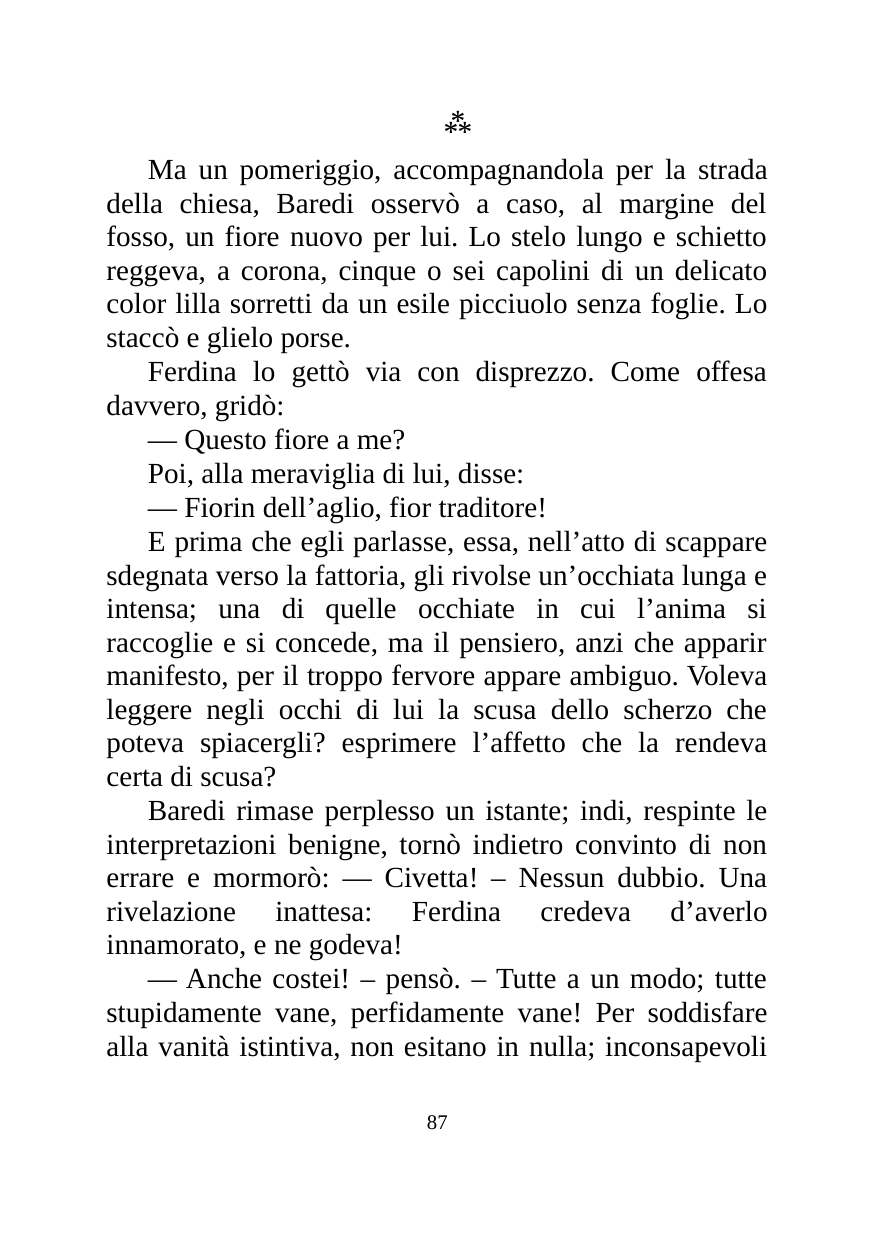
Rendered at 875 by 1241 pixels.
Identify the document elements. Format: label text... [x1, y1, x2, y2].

text Poi, alla meraviglia di lui, disse: [106, 456, 768, 489]
text — Anche costei! – pensò. – Tutte a un modo; tutte stupidamente vane, perfidamente vane! Per soddisfare alla vanità istintiva, non esitano in nulla; inconsapevoli [106, 962, 768, 1062]
text — Fiorin dell’aglio, fior traditore! [106, 490, 768, 524]
text Ma un pomeriggio, accompagnandola per la strada della chiesa, Baredi osservò a caso, al margine del fosso, un fiore nuovo per lui. Lo stelo lungo e schietto reggeva, a corona, cinque o sei capolini di un delicato color lilla sorretti da un esile picciuolo senza foglie. Lo staccò e glielo porse. [106, 152, 768, 353]
text E prima che egli parlasse, essa, nell’atto di scappare sdegnata verso la fattoria, gli rivolse un’occhiata lunga e intensa; una di quelle occhiate in cui l’anima si raccoglie e si concede, ma il pensiero, anzi che apparir manifesto, per il troppo fervore appare ambiguo. Voleva leggere negli occhi di lui la scusa dello scherzo che poteva spiacergli? esprimere l’affetto che la rendeva certa di scusa? [106, 524, 768, 793]
text Ferdina lo gettò via con disprezzo. Come offesa davvero, gridò: [106, 354, 768, 421]
text Baredi rimase perplesso un istante; indi, respinte le interpretazioni benigne, tornò indietro convinto di non errare e mormorò: — Civetta! – Nessun dubbio. Una rivelazione inattesa: Ferdina credeva d’averlo innamorato, e ne godeva! [106, 793, 768, 961]
text ⁂ [106, 106, 768, 140]
text — Questo fiore a me? [106, 422, 768, 455]
